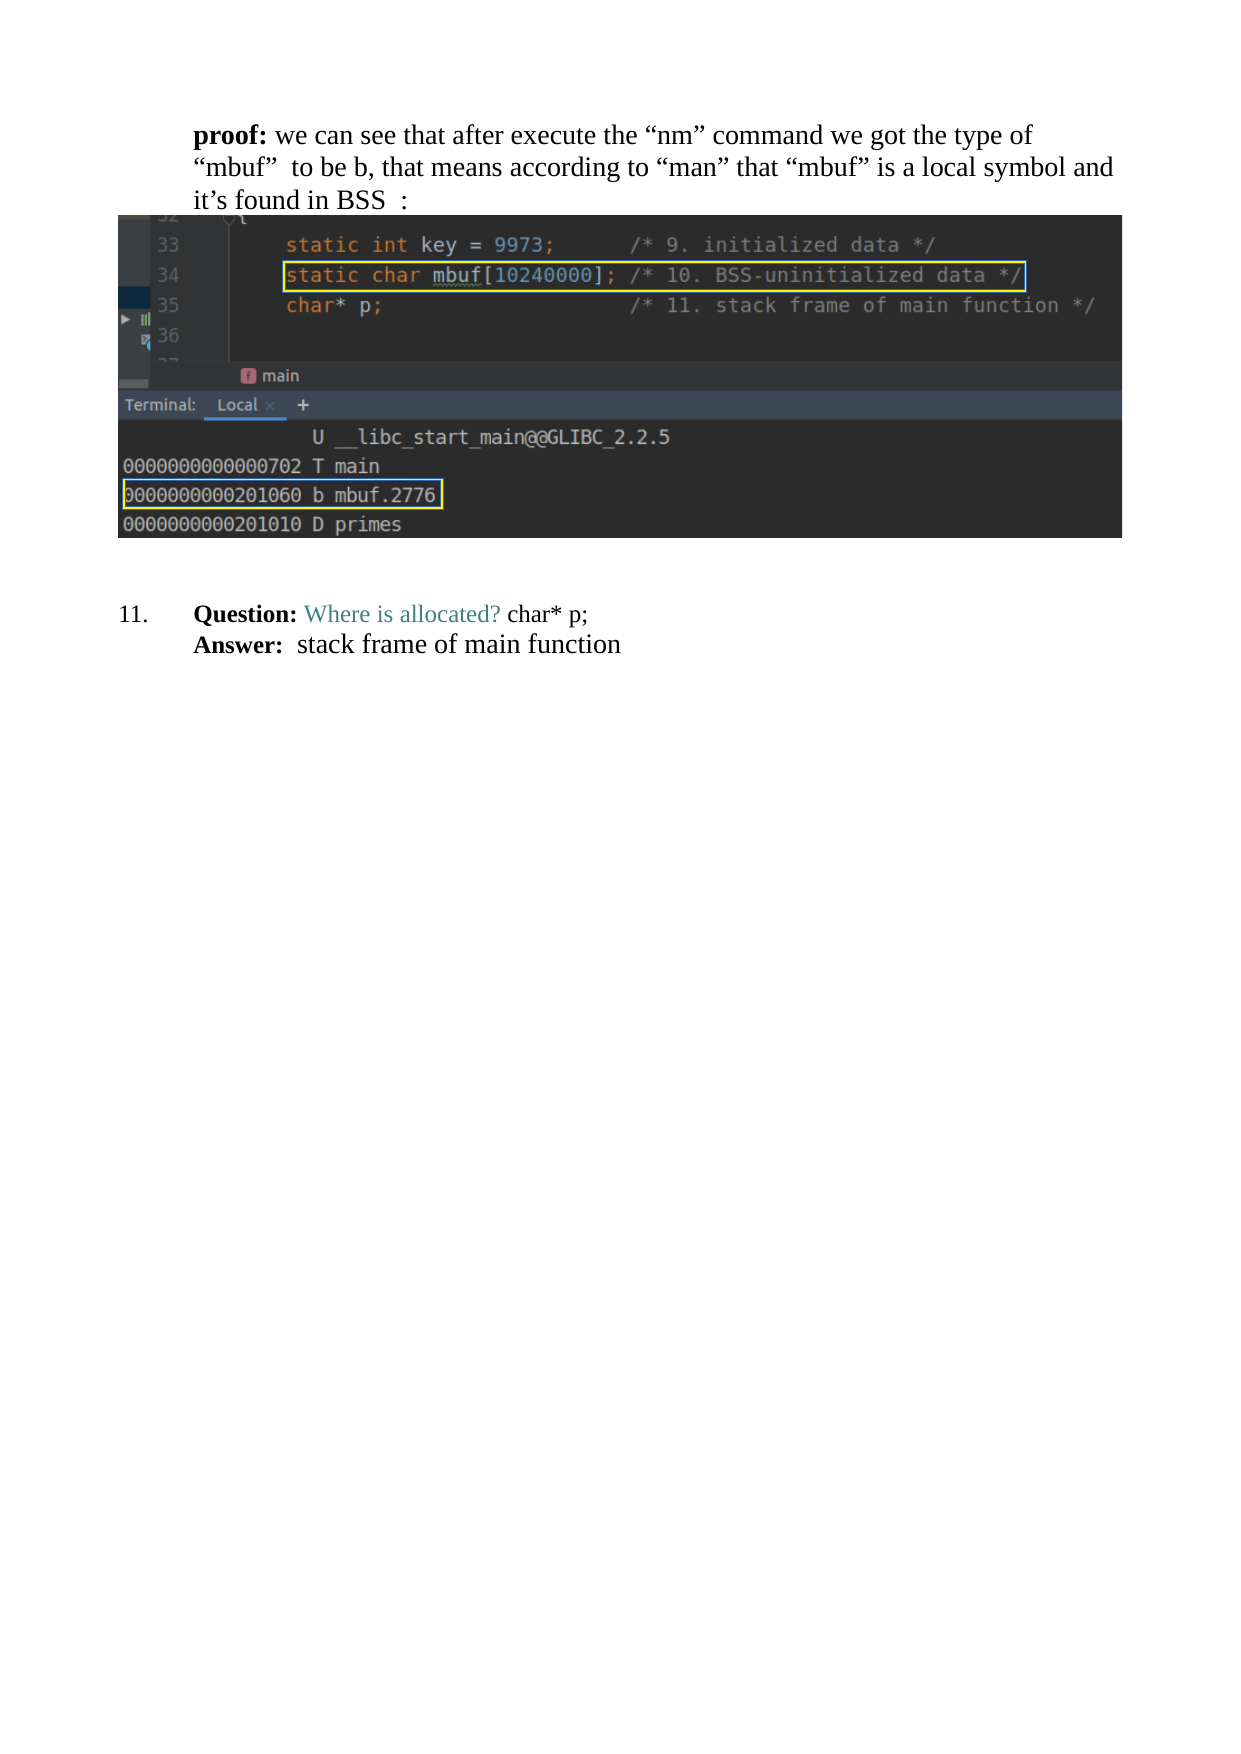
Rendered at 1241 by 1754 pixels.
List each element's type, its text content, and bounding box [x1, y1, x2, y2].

text Answer: stack frame of main function [118, 627, 1122, 660]
picture [118, 215, 1123, 538]
text proof: we can see that after execute the “nm” command we got the type of “mbuf” to be b, that means according to “man” that “mbuf” is a local symbol and it’s found in BSS : [118, 118, 1122, 215]
text 11. Question: Where is allocated? char* p; [118, 599, 1122, 627]
